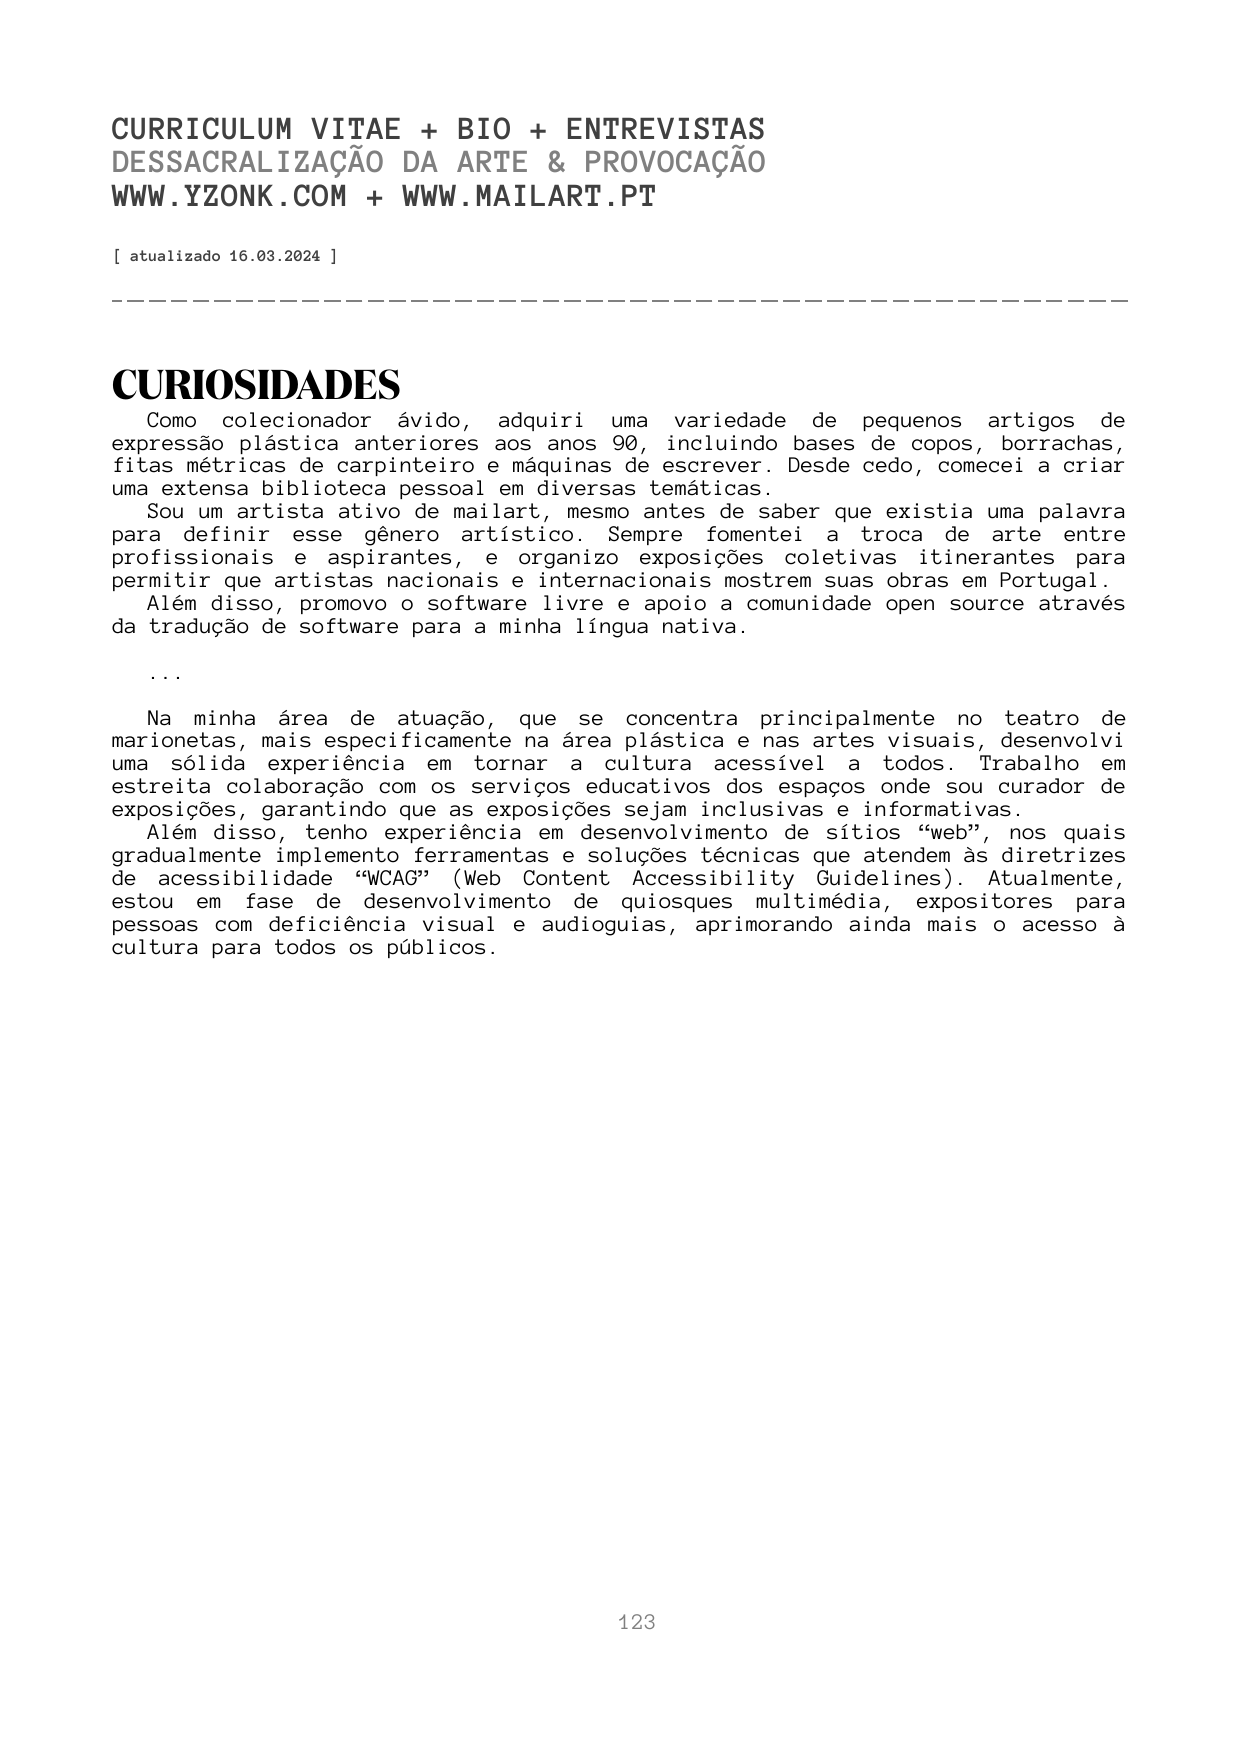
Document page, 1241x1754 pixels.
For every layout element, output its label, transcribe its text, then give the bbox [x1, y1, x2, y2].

text Além disso, promovo o software livre e apoio a comunidade open source através da tradução de software para a minha língua nativa. [112, 592, 1128, 637]
text Na minha área de atuação, que se concentra principalmente no teatro de marionetas, mais especificamente na área plástica e nas artes visuais, desenvolvi uma sólida experiência em tornar a cultura acessível a todos. Trabalho em estreita colaboração com os serviços educativos dos espaços onde sou curador de exposições, garantindo que as exposições sejam inclusivas e informativas. [112, 706, 1128, 821]
text ... [112, 660, 1128, 683]
text Como colecionador ávido, adquiri uma variedade de pequenos artigos de expressão plástica anteriores aos anos 90, incluindo bases de copos, borrachas, fitas métricas de carpinteiro e máquinas de escrever. Desde cedo, comecei a criar uma extensa biblioteca pessoal em diversas temáticas. [112, 408, 1128, 500]
text Além disso, tenho experiência em desenvolvimento de sítios “web”, nos quais gradualmente implemento ferramentas e soluções técnicas que atendem às diretrizes de acessibilidade “WCAG” (Web Content Accessibility Guidelines). Atualmente, estou em fase de desenvolvimento de quiosques multimédia, expositores para pessoas com deficiência visual e audioguias, aprimorando ainda mais o acesso à cultura para todos os públicos. [112, 821, 1128, 958]
subtitle Curiosidades [112, 367, 1128, 408]
text Sou um artista ativo de mailart, mesmo antes de saber que existia uma palavra para definir esse gênero artístico. Sempre fomentei a troca de arte entre profissionais e aspirantes, e organizo exposições coletivas itinerantes para permitir que artistas nacionais e internacionais mostrem suas obras em Portugal. [112, 500, 1128, 592]
